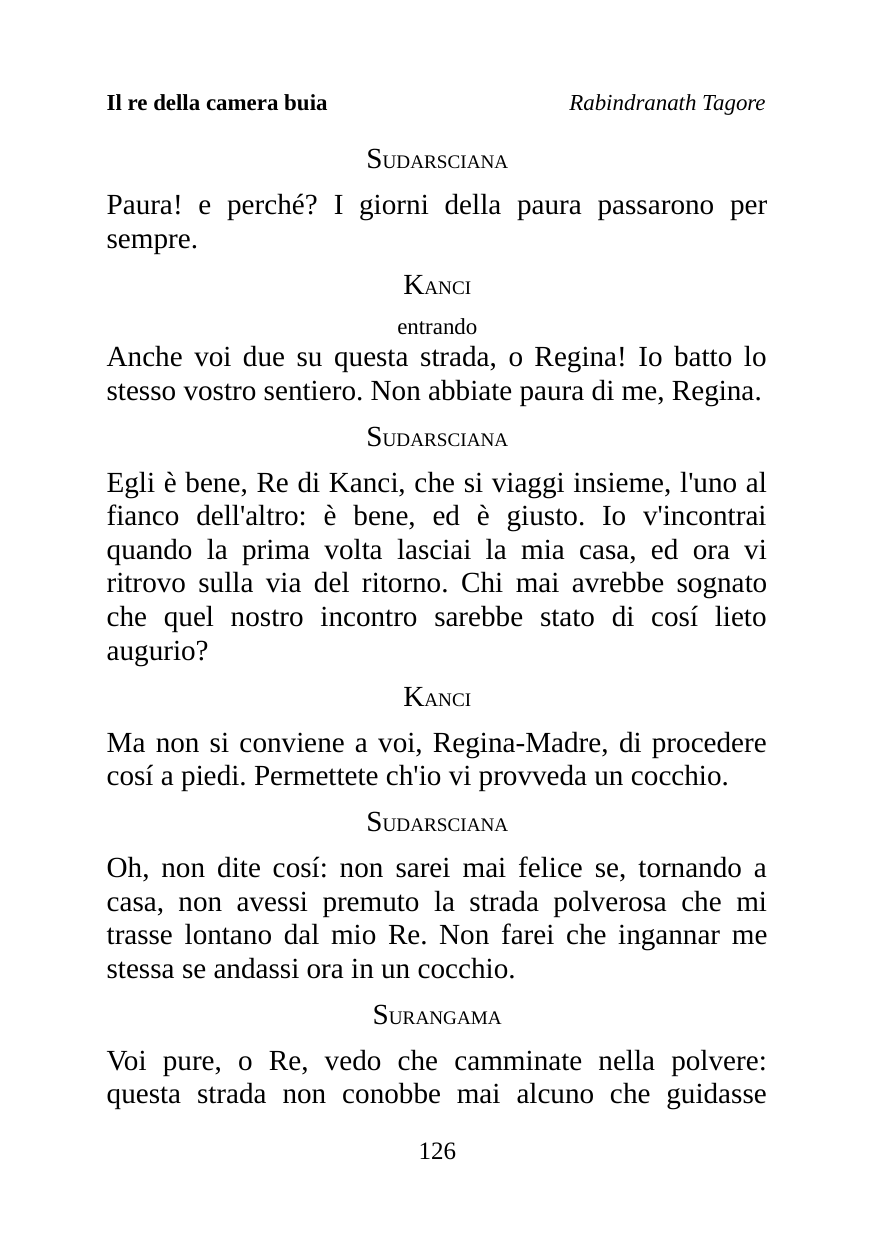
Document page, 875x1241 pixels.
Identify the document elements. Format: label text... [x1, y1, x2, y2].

text Surangama [106, 997, 768, 1031]
text Sudarsciana [106, 419, 768, 452]
text Voi pure, o Re, vedo che camminate nella polvere: questa strada non conobbe mai alcuno che guidasse [106, 1043, 768, 1110]
text Sudarsciana [106, 141, 768, 175]
text Kanci [106, 267, 768, 301]
text Paura! e perché? I giorni della paura passarono per sempre. [106, 187, 768, 254]
text Egli è bene, Re di Kanci, che si viaggi insieme, l'uno al fianco dell'altro: è bene, ed è giusto. Io v'incontrai quando la prima volta lasciai la mia casa, ed ora vi ritrovo sulla via del ritorno. Chi mai avrebbe sognato che quel nostro incontro sarebbe stato di cosí lieto augurio? [106, 465, 768, 666]
text Anche voi due su questa strada, o Regina! Io batto lo stesso vostro sentiero. Non abbiate paura di me, Regina. [106, 339, 768, 406]
text Oh, non dite cosí: non sarei mai felice se, tornando a casa, non avessi premuto la strada polverosa che mi trasse lontano dal mio Re. Non farei che ingannar me stessa se andassi ora in un cocchio. [106, 850, 768, 984]
text Ma non si conviene a voi, Regina-Madre, di procedere cosí a piedi. Permettete ch'io vi provveda un cocchio. [106, 725, 768, 792]
text Kanci [106, 679, 768, 712]
text Sudarsciana [106, 804, 768, 838]
text entrando [106, 313, 768, 339]
